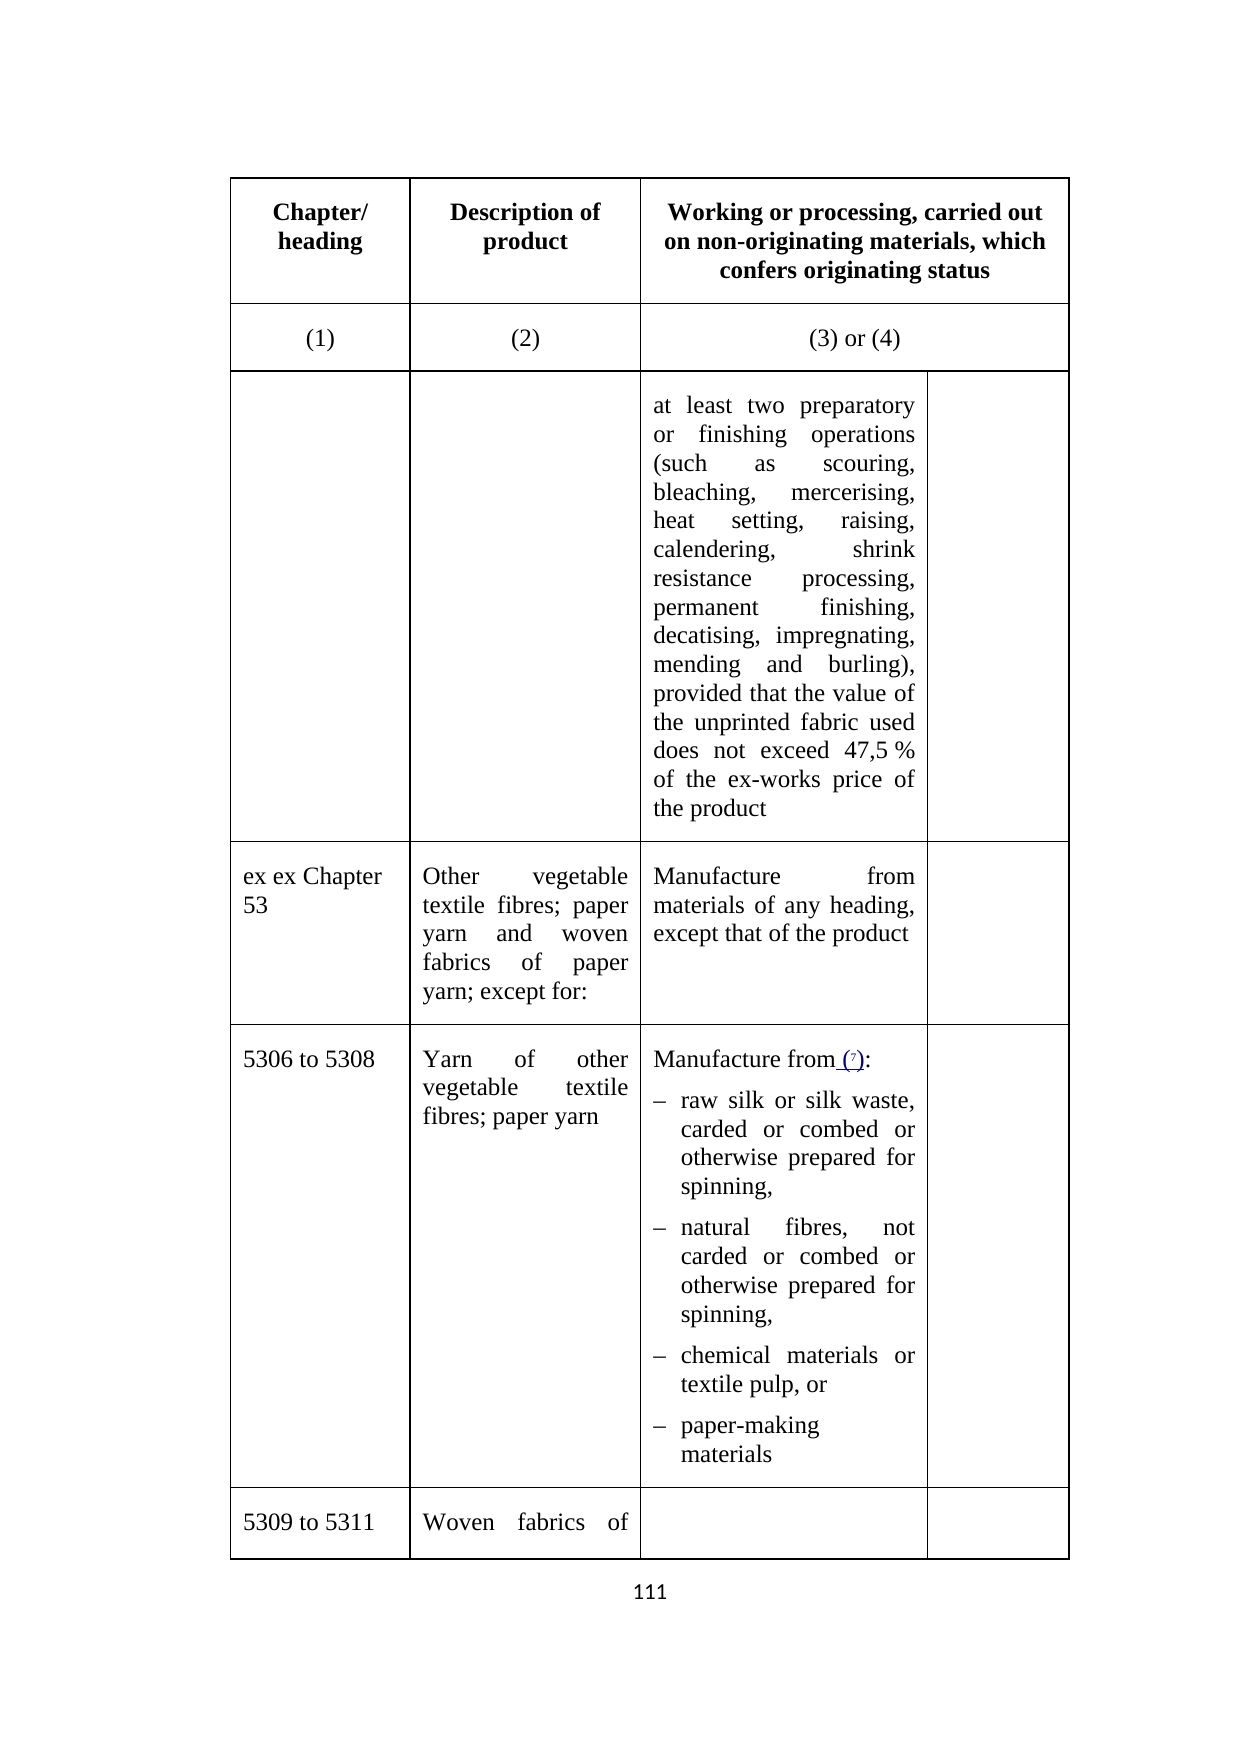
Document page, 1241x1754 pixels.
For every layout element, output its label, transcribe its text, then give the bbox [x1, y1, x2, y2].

table_cell Yarn of other vegetable textile fibres; paper yarn [411, 1025, 640, 1486]
table_cell at least two preparatory or finishing operations (such as scouring, bleaching, mercerising, heat setting, raising, calendering, shrink resistance processing, permanent finishing, decatising, impregnating, mending and burling), provided that the value of the unprinted fabric used does not exceed 47,5 % of the ex-works price of the product [641, 372, 927, 841]
table_cell chemical materials or textile pulp, or [681, 1334, 915, 1404]
table_header Chapter/ heading [231, 179, 409, 302]
table_cell (3) or (4) [641, 304, 1068, 370]
table_cell Manufacture from materials of any heading, except that of the product [641, 842, 927, 1023]
table_cell – [653, 1206, 681, 1334]
table_cell 5306 to 5308 [231, 1025, 409, 1486]
table_cell [411, 372, 640, 841]
table_cell Other vegetable textile fibres; paper yarn and woven fabrics of paper yarn; except for: [411, 842, 640, 1023]
table_header raw silk or silk waste, carded or combed or otherwise prepared for spinning, [681, 1079, 915, 1206]
table_header Working or processing, carried out on non-originating materials, which confers originating status [641, 179, 1068, 302]
table_cell [928, 1025, 1068, 1486]
table_cell ex ex Chapter 53 [231, 842, 409, 1023]
table_cell (1) [231, 304, 409, 370]
table_header Description of product [411, 179, 640, 302]
table_cell [928, 1488, 1068, 1558]
table_cell 5309 to 5311 [231, 1488, 409, 1558]
table_cell [928, 372, 1068, 841]
table_cell paper-making materials [681, 1404, 915, 1474]
table_cell Manufacture from (7): [641, 1025, 927, 1486]
table_cell Woven fabrics of [411, 1488, 640, 1558]
table_cell – [653, 1404, 681, 1474]
table_cell [641, 1488, 927, 1558]
table_header – [653, 1079, 681, 1206]
table_cell natural fibres, not carded or combed or otherwise prepared for spinning, [681, 1206, 915, 1334]
table_cell [231, 372, 409, 841]
table_cell [928, 842, 1068, 1023]
table_cell (2) [411, 304, 640, 370]
table_cell – [653, 1334, 681, 1404]
